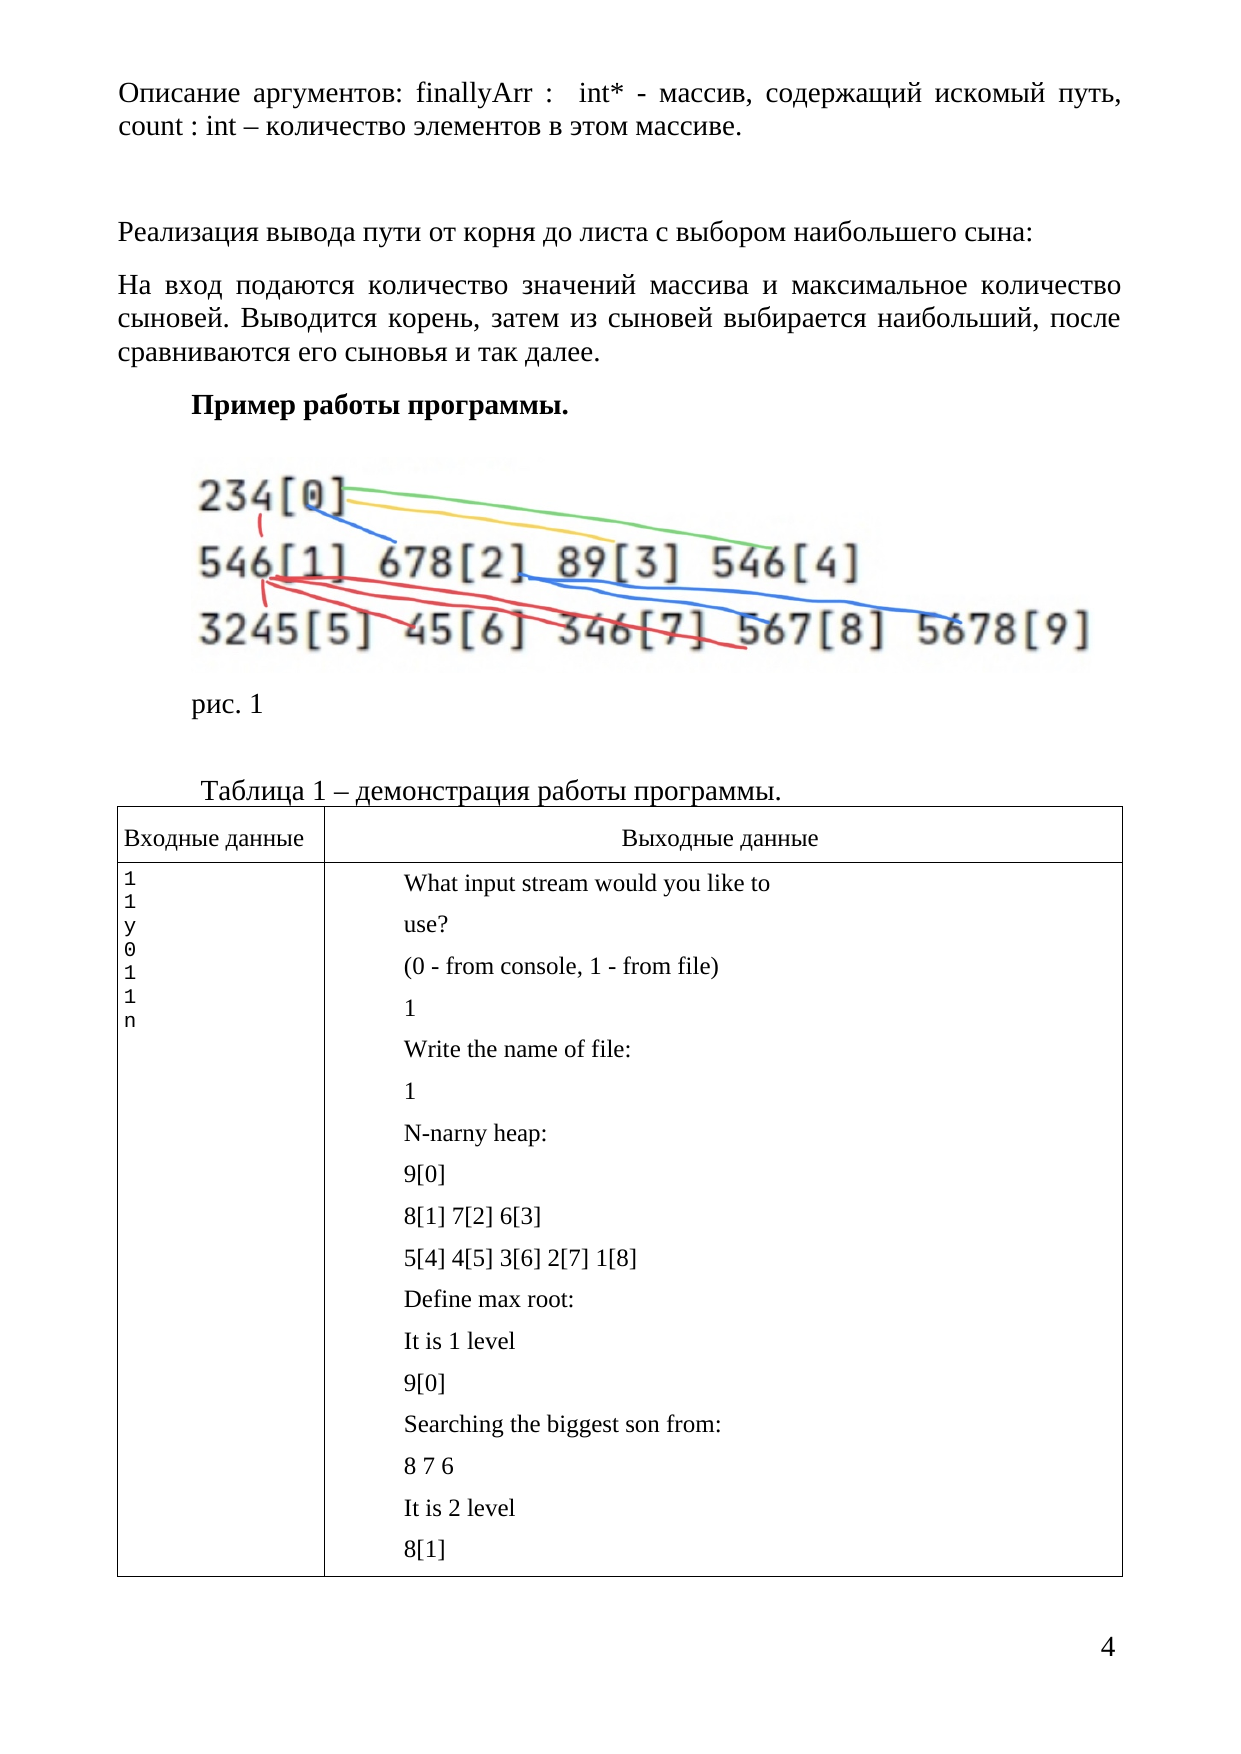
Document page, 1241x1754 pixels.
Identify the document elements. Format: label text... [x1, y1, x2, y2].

table_header Выходные данные [325, 807, 1122, 861]
table_cell 1 1 y 0 1 1 n [118, 863, 324, 1576]
table_header Входные данные [118, 807, 324, 861]
text рис. 1 [191, 686, 1122, 719]
text На вход подаются количество значений массива и максимальное количество сыновей. Выводится корень, затем из сыновей выбирается наибольший, после сравниваются его сыновья и так далее. [117, 267, 1122, 368]
text Описание аргументов: finallyArr : int* - массив, содержащий искомый путь, count : int – количество элементов в этом массиве. [118, 75, 1122, 142]
table_cell What input stream would you like to use? (0 - from console, 1 - from file) 1 Write the name of file: 1 N-narny heap: 9[0] 8[1] 7[2] 6[3] 5[4] 4[5] 3[6] 2[7] 1[8] Define max root: It is 1 level 9[0] Searching the biggest son from: 8 7 6 It is 2 level 8[1] [325, 863, 1122, 1576]
text Пример работы программы. [191, 387, 1122, 420]
text Таблица 1 – демонстрация работы программы. [118, 773, 1122, 806]
text Реализация вывода пути от корня до листа с выбором наибольшего сына: [117, 214, 1122, 248]
